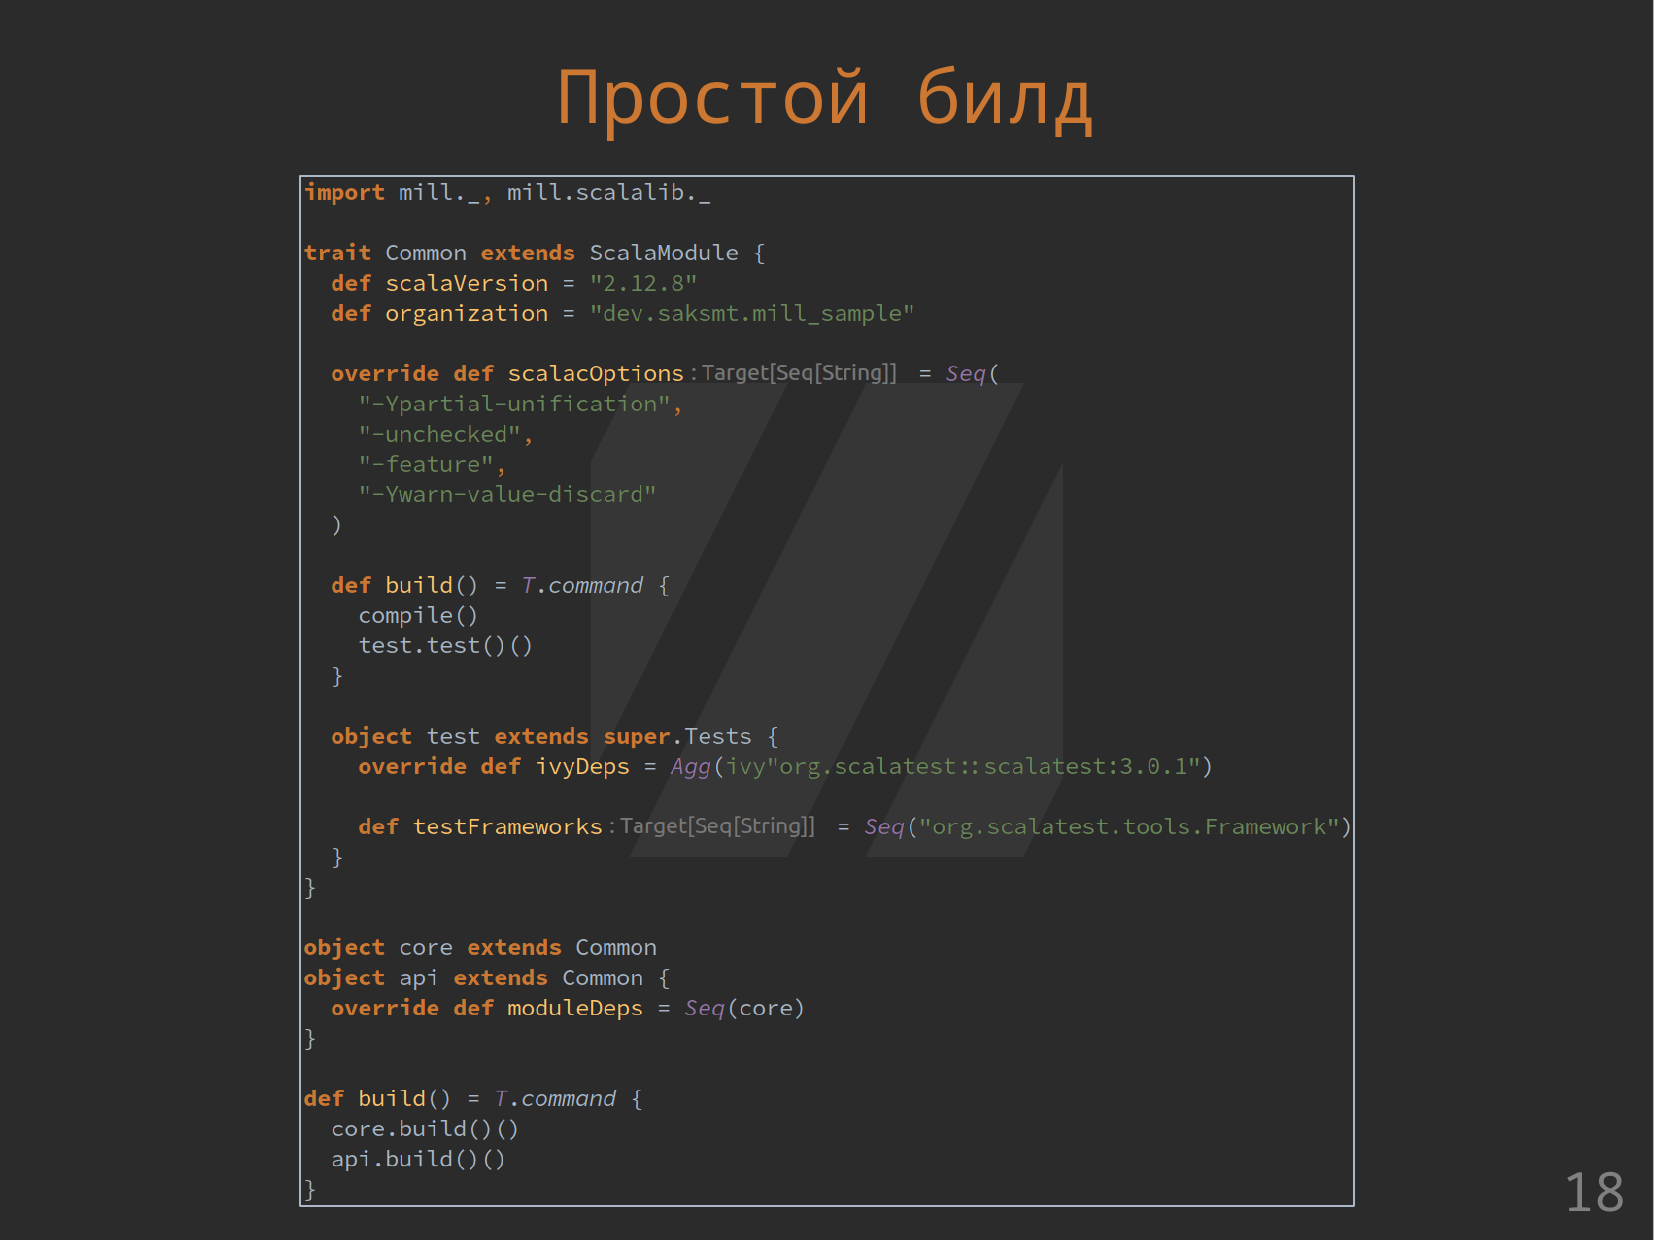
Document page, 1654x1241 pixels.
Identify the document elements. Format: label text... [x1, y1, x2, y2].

text_box Простой билд [23, 35, 1630, 145]
text_box 18 [1287, 1145, 1642, 1229]
picture [300, 177, 1353, 1205]
